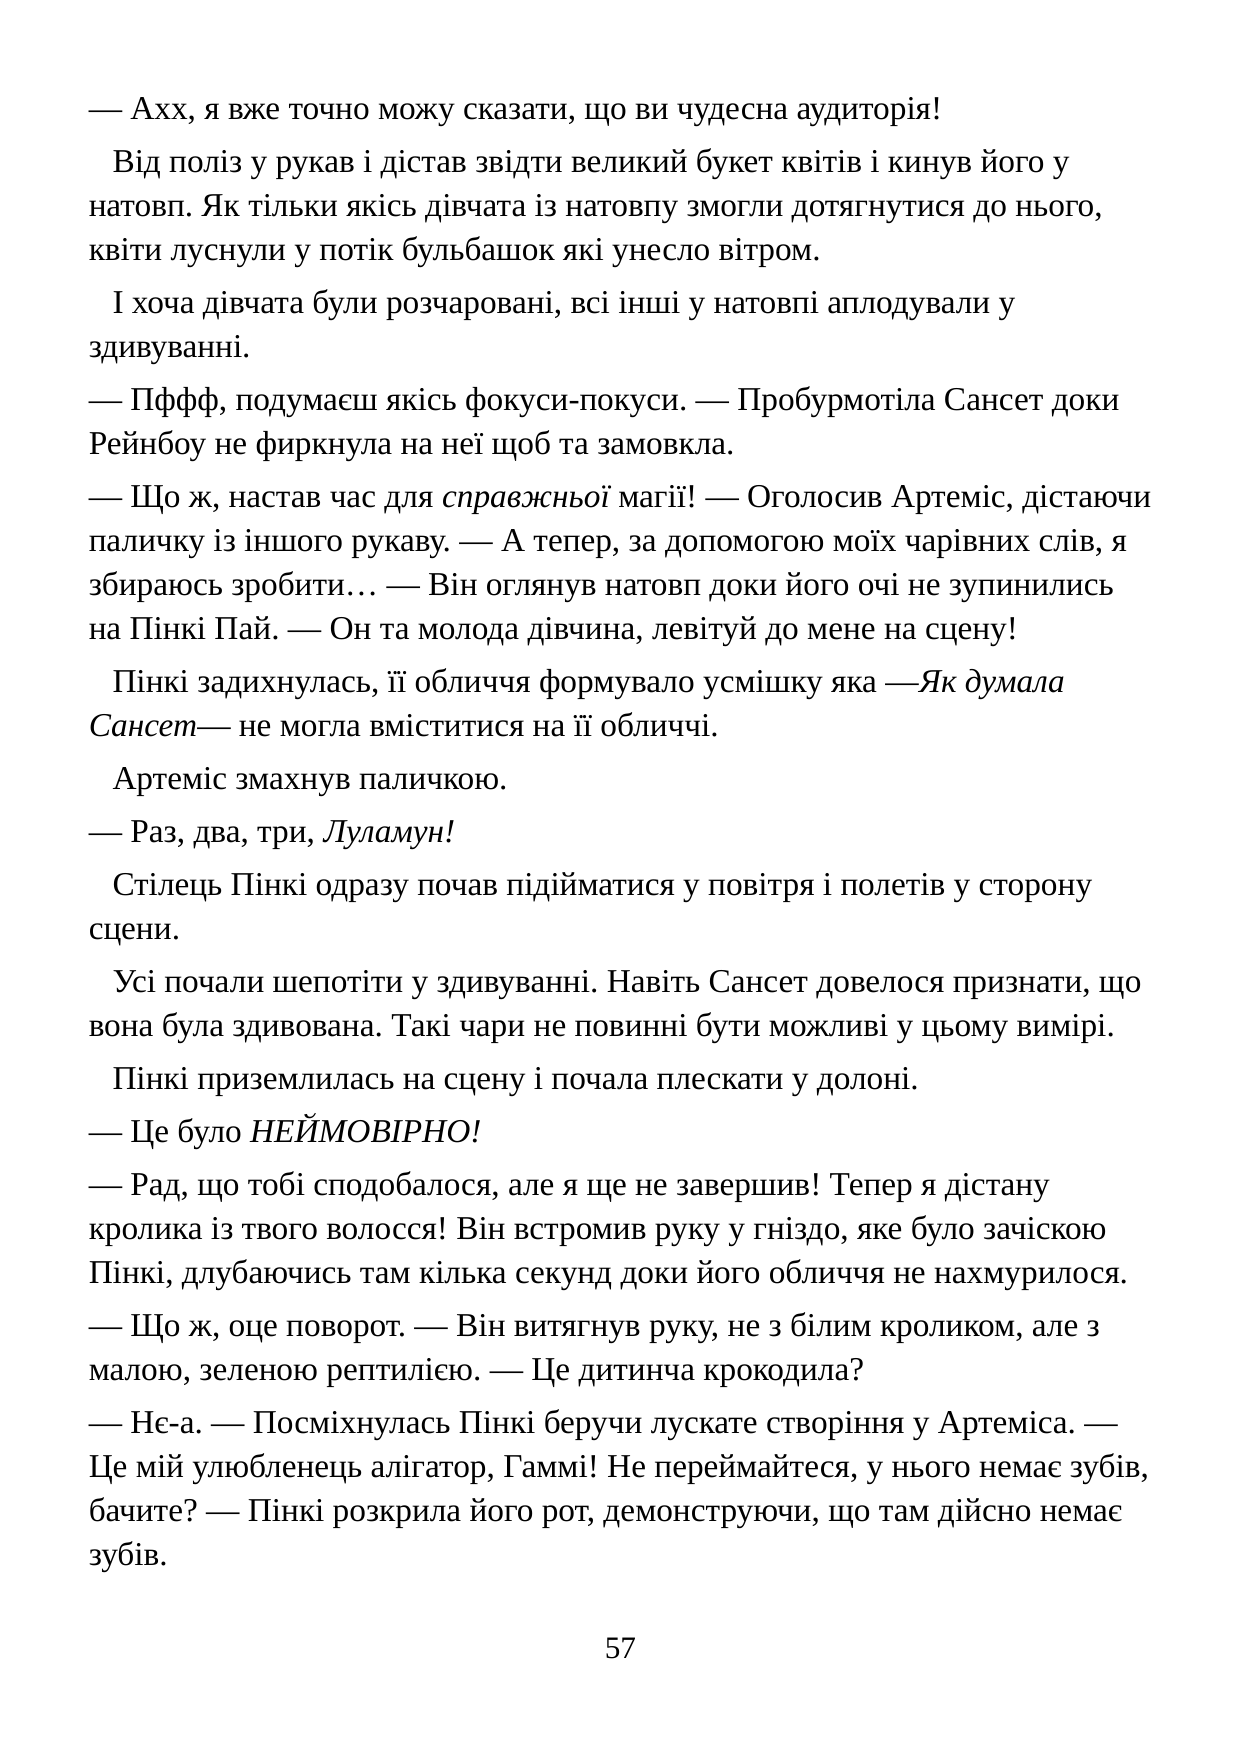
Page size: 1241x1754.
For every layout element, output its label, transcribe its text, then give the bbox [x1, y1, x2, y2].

text Пінкі задихнулась, її обличчя формувало усмішку яка —Як думала Сансет— не могла вміститися на її обличчі. [88, 662, 1152, 744]
text — Що ж, оце поворот. — Він витягнув руку, не з білим кроликом, але з малою, зеленою рептилією. — Це дитинча крокодила? [88, 1305, 1152, 1388]
text — Що ж, настав час для справжньої магії! — Оголосив Артеміс, дістаючи паличку із іншого рукаву. — А тепер, за допомогою моїх чарівних слів, я збираюсь зробити… — Він оглянув натовп доки його очі не зупинились на Пінкі Пай. — Он та молода дівчина, левітуй до мене на сцену! [88, 476, 1152, 647]
text — Раз, два, три, Луламун! [88, 811, 1152, 850]
text Артеміс змахнув паличкою. [88, 758, 1152, 797]
text Стілець Пінкі одразу почав підійматися у повітря і полетів у сторону сцени. [88, 864, 1152, 947]
text Усі почали шепотіти у здивуванні. Навіть Сансет довелося признати, що вона була здивована. Такі чари не повинні бути можливі у цьому вимірі. [88, 961, 1152, 1044]
text І хоча дівчата були розчаровані, всі інші у натовпі аплодували у здивуванні. [88, 282, 1152, 365]
text — Пффф, подумаєш якісь фокуси-покуси. — Пробурмотіла Сансет доки Рейнбоу не фиркнула на неї щоб та замовкла. [88, 379, 1152, 462]
text — Ахх, я вже точно можу сказати, що ви чудесна аудиторія! [88, 88, 1152, 127]
text Від поліз у рукав і дістав звідти великий букет квітів і кинув його у натовп. Як тільки якісь дівчата із натовпу змогли дотягнутися до нього, квіти луснули у потік бульбашок які унесло вітром. [88, 141, 1152, 268]
text — Рад, що тобі сподобалося, але я ще не завершив! Тепер я дістану кролика із твого волосся! Він встромив руку у гніздо, яке було зачіскою Пінкі, длубаючись там кілька секунд доки його обличчя не нахмурилося. [88, 1164, 1152, 1291]
text Пінкі приземлилась на сцену і почала плескати у долоні. [88, 1058, 1152, 1097]
text — Це було НЕЙМОВІРНО! [88, 1111, 1152, 1149]
text — Нє-а. — Посміхнулась Пінкі беручи лускате створіння у Артеміса. — Це мій улюбленець алігатор, Гаммі! Не переймайтеся, у нього немає зубів, бачите? — Пінкі розкрила його рот, демонструючи, що там дійсно немає зубів. [88, 1402, 1152, 1573]
